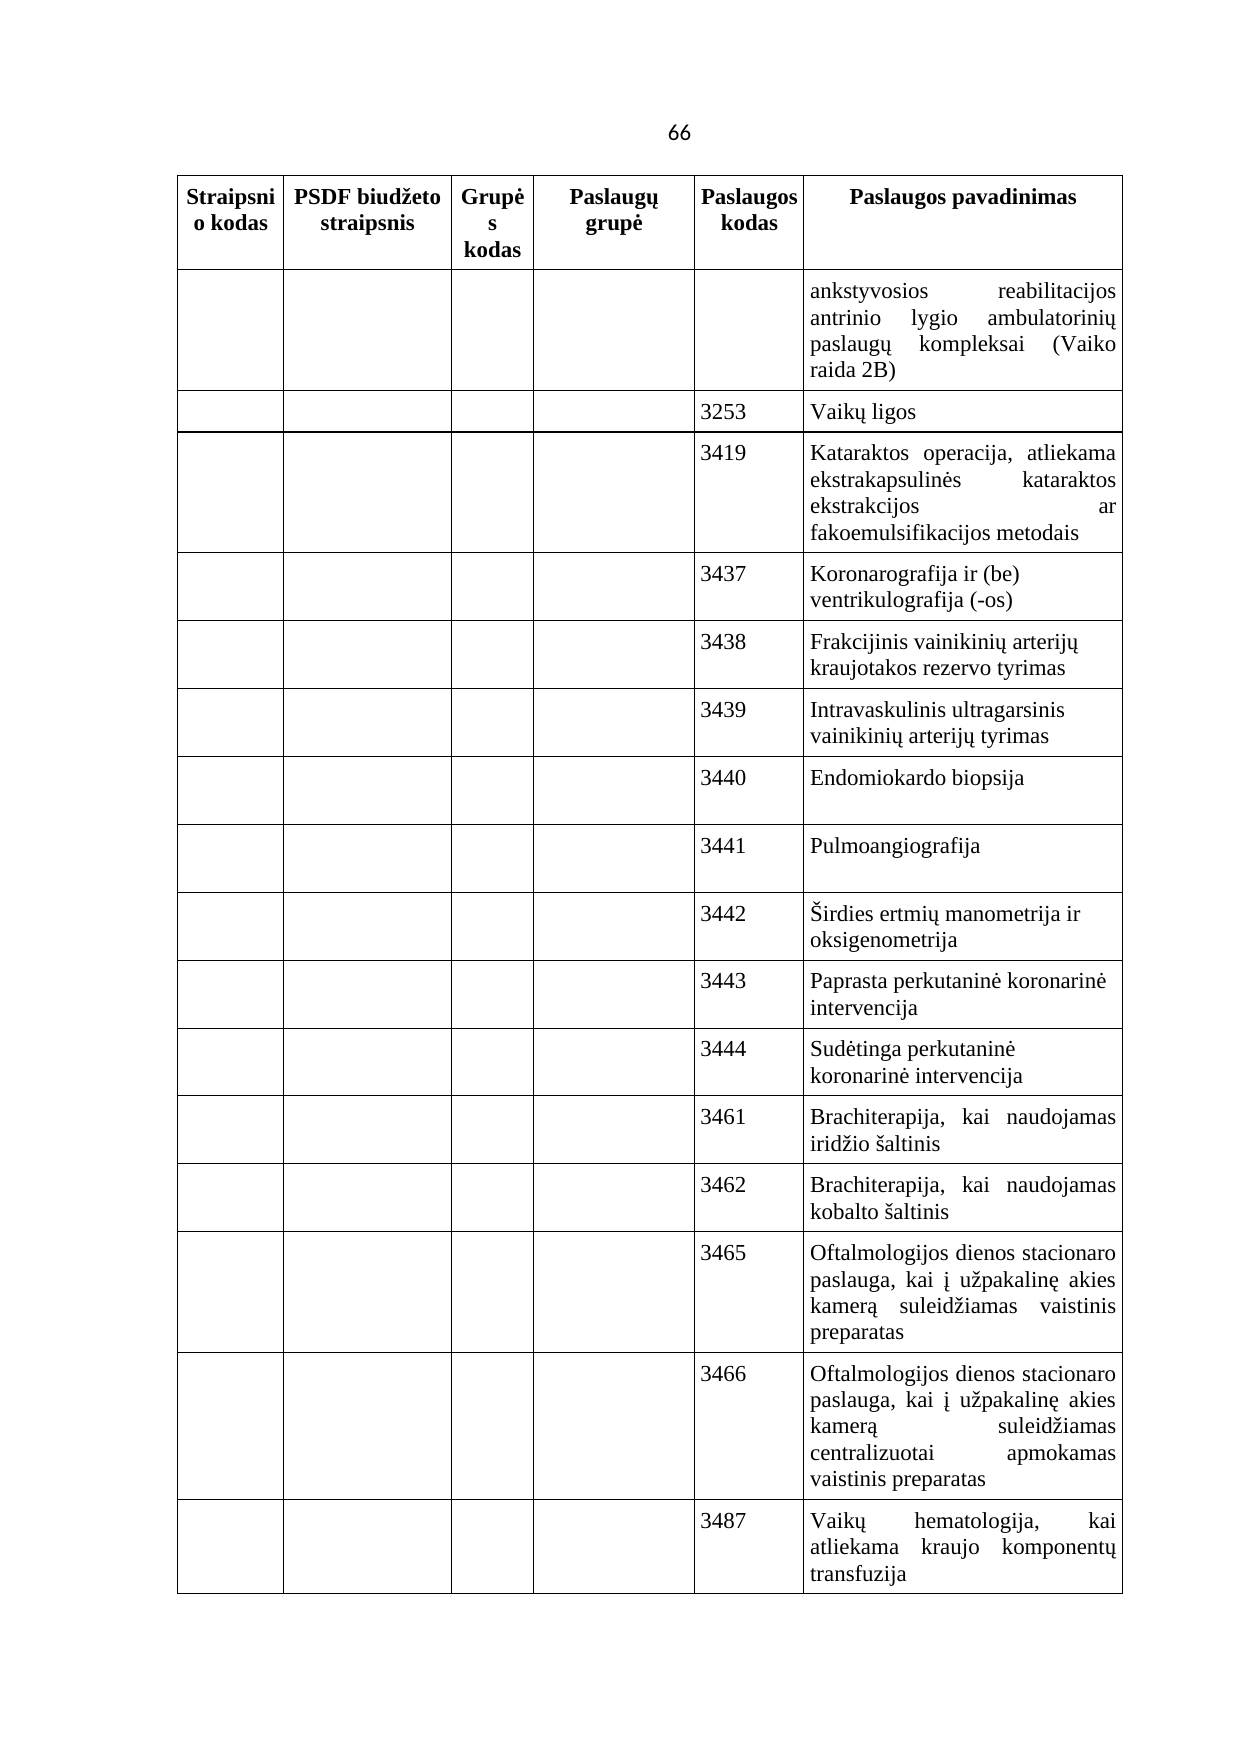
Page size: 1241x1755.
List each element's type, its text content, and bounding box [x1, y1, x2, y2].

table_cell 3487 [695, 1500, 803, 1593]
table_cell ankstyvosios reabilitacijos antrinio lygio ambulatorinių paslaugų kompleksai (Vaiko raida 2B) [804, 270, 1122, 390]
table_cell Oftalmologijos dienos stacionaro paslauga, kai į užpakalinę akies kamerą suleidžiamas centralizuotai apmokamas vaistinis preparatas [804, 1353, 1122, 1499]
table_cell [534, 1500, 694, 1593]
table_cell Brachiterapija, kai naudojamas iridžio šaltinis [804, 1096, 1122, 1163]
table_cell 3465 [695, 1232, 803, 1352]
table_cell Brachiterapija, kai naudojamas kobalto šaltinis [804, 1164, 1122, 1231]
table_cell [452, 391, 533, 431]
table_cell [534, 1353, 694, 1499]
table_cell [534, 1029, 694, 1095]
table_cell [534, 621, 694, 688]
table_cell [452, 433, 533, 552]
table_cell [178, 270, 283, 390]
table_cell 3466 [695, 1353, 803, 1499]
table_cell [178, 1353, 283, 1499]
table_cell [452, 1029, 533, 1095]
table_cell [534, 893, 694, 959]
table_cell 3437 [695, 553, 803, 620]
table_cell Širdies ertmių manometrija ir oksigenometrija [804, 893, 1122, 959]
table_header PSDF biudžeto straipsnis [284, 176, 451, 269]
table_cell [284, 689, 451, 756]
table_cell [534, 433, 694, 552]
table_cell Frakcijinis vainikinių arterijų kraujotakos rezervo tyrimas [804, 621, 1122, 688]
table_cell [534, 553, 694, 620]
table_cell [178, 1232, 283, 1352]
table_cell Endomiokardo biopsija [804, 757, 1122, 824]
table_cell 3461 [695, 1096, 803, 1163]
table_cell [178, 1096, 283, 1163]
table_cell [178, 961, 283, 1027]
table_cell 3419 [695, 433, 803, 552]
table_cell 3443 [695, 961, 803, 1027]
table_cell [284, 757, 451, 824]
table_cell [452, 689, 533, 756]
table_cell Pulmoangiografija [804, 825, 1122, 892]
table_cell [284, 1232, 451, 1352]
table_cell [534, 1164, 694, 1231]
table_cell [534, 757, 694, 824]
table_cell [452, 1232, 533, 1352]
table_cell [284, 1500, 451, 1593]
table_cell [178, 757, 283, 824]
table_cell [452, 825, 533, 892]
table_cell [178, 621, 283, 688]
table_cell [284, 1096, 451, 1163]
table_cell [452, 553, 533, 620]
table_header Paslaugos pavadinimas [804, 176, 1122, 269]
table_cell Oftalmologijos dienos stacionaro paslauga, kai į užpakalinę akies kamerą suleidžiamas vaistinis preparatas [804, 1232, 1122, 1352]
table_cell [178, 391, 283, 431]
table_cell [284, 893, 451, 959]
table_cell Sudėtinga perkutaninė koronarinė intervencija [804, 1029, 1122, 1095]
table_cell [284, 1029, 451, 1095]
table_header Straipsnio kodas [178, 176, 283, 269]
table_cell [452, 1096, 533, 1163]
table_cell [452, 1500, 533, 1593]
table_cell [534, 825, 694, 892]
table_cell 3440 [695, 757, 803, 824]
table_header Grupės kodas [452, 176, 533, 269]
table_cell [534, 391, 694, 431]
table_cell [452, 621, 533, 688]
table_cell [178, 1029, 283, 1095]
table_cell [534, 270, 694, 390]
table_cell [284, 391, 451, 431]
table_cell [284, 1164, 451, 1231]
table_cell [178, 1164, 283, 1231]
table_cell Kataraktos operacija, atliekama ekstrakapsulinės kataraktos ekstrakcijos ar fakoemulsifikacijos metodais [804, 433, 1122, 552]
table_cell Intravaskulinis ultragarsinis vainikinių arterijų tyrimas [804, 689, 1122, 756]
table_cell 3441 [695, 825, 803, 892]
table_cell [178, 893, 283, 959]
table_cell Paprasta perkutaninė koronarinė intervencija [804, 961, 1122, 1027]
table_cell Koronarografija ir (be) ventrikulografija (-os) [804, 553, 1122, 620]
table_cell [284, 270, 451, 390]
table_cell [452, 757, 533, 824]
table_cell 3442 [695, 893, 803, 959]
table_cell [695, 270, 803, 390]
table_header Paslaugų grupė [534, 176, 694, 269]
table_cell [452, 1353, 533, 1499]
table_cell [284, 433, 451, 552]
table_cell [178, 553, 283, 620]
table_cell [284, 1353, 451, 1499]
table_cell [178, 1500, 283, 1593]
table_cell 3438 [695, 621, 803, 688]
table_cell [284, 825, 451, 892]
table_cell [452, 893, 533, 959]
table_cell 3444 [695, 1029, 803, 1095]
table_cell 3253 [695, 391, 803, 431]
table_cell Vaikų hematologija, kai atliekama kraujo komponentų transfuzija [804, 1500, 1122, 1593]
table_cell [284, 961, 451, 1027]
table_cell [534, 1096, 694, 1163]
table_cell [534, 689, 694, 756]
table_cell [452, 961, 533, 1027]
table_header Paslaugos kodas [695, 176, 803, 269]
table_cell [178, 433, 283, 552]
table_cell Vaikų ligos [804, 391, 1122, 431]
table_cell [178, 689, 283, 756]
table_cell [284, 553, 451, 620]
table_cell [534, 1232, 694, 1352]
table_cell [452, 270, 533, 390]
table_cell [284, 621, 451, 688]
table_cell 3439 [695, 689, 803, 756]
table_cell 3462 [695, 1164, 803, 1231]
table_cell [452, 1164, 533, 1231]
table_cell [178, 825, 283, 892]
table_cell [534, 961, 694, 1027]
